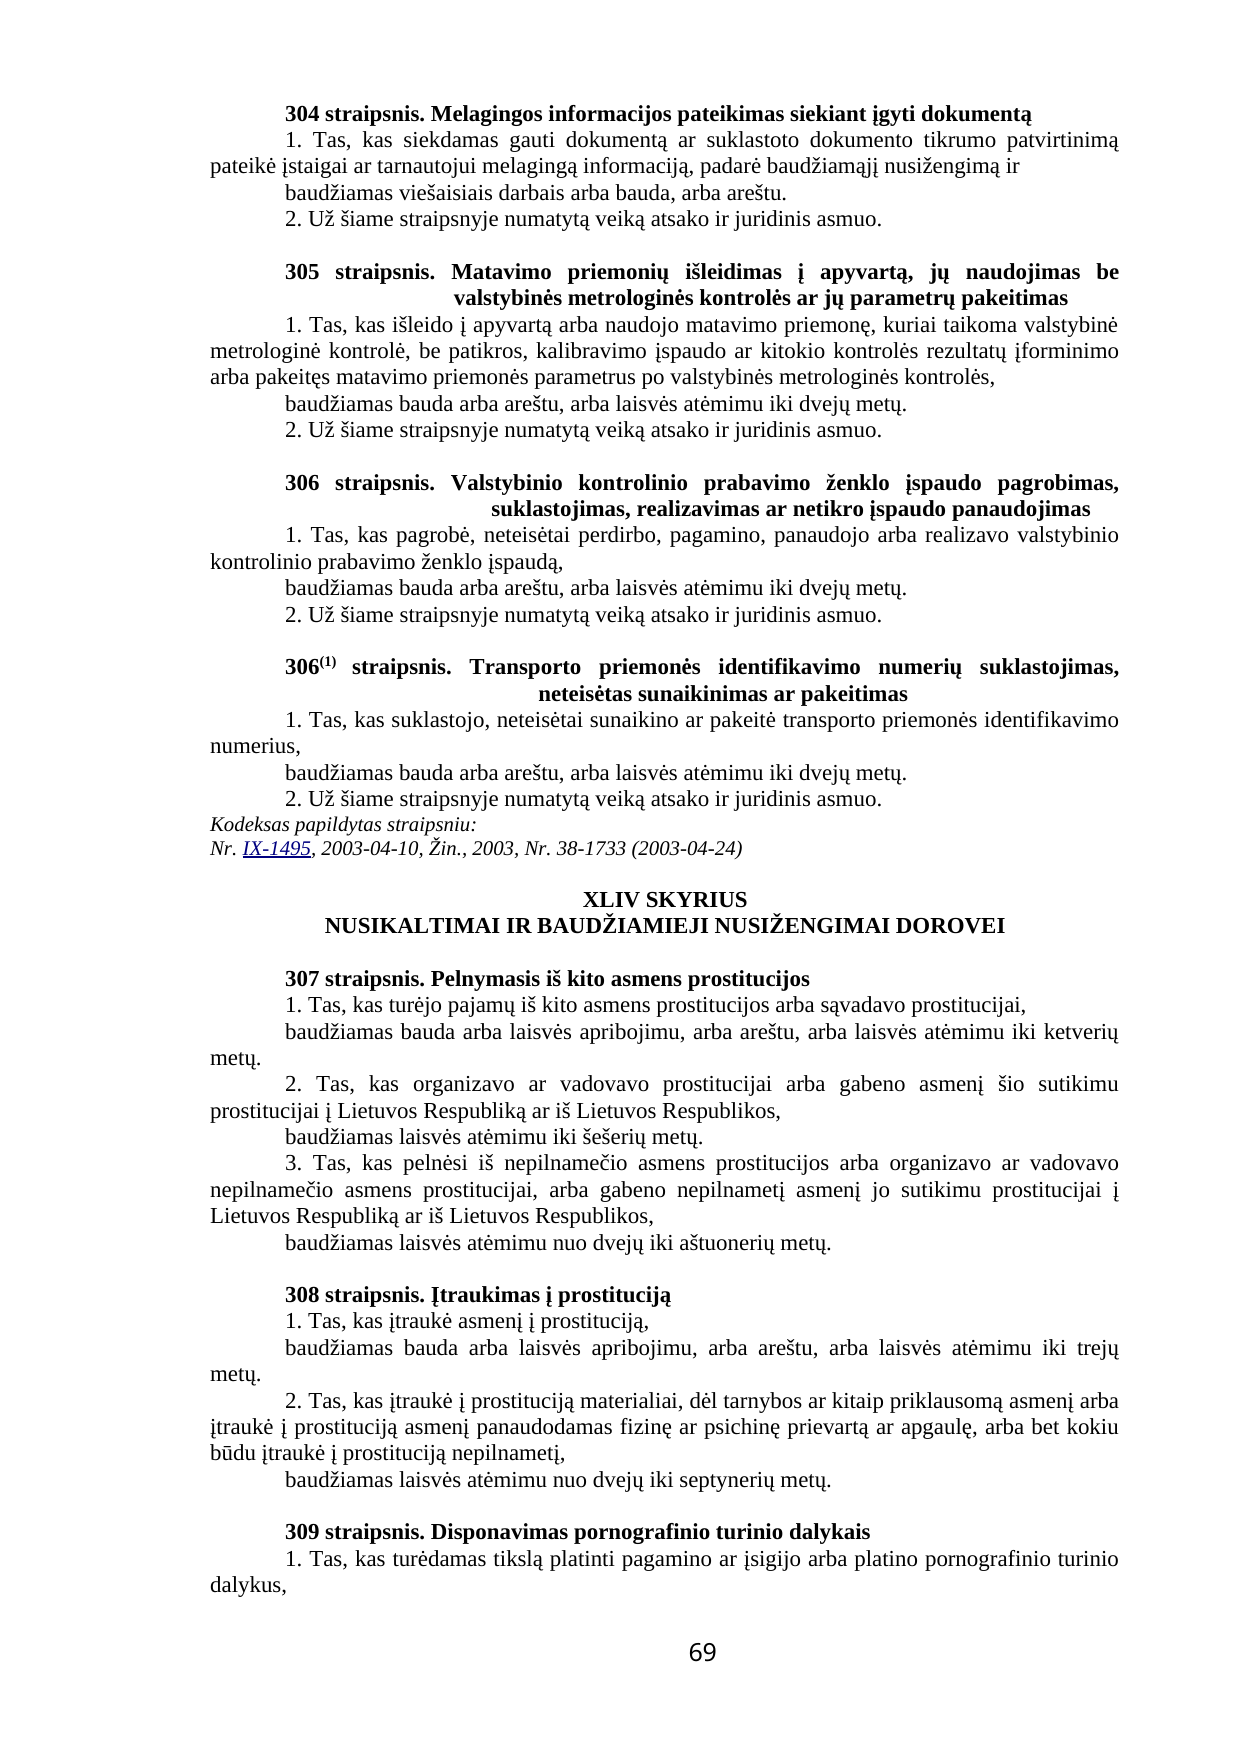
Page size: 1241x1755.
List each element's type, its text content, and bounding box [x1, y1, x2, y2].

text baudžiamas viešaisiais darbais arba bauda, arba areštu. [210, 179, 1120, 205]
text baudžiamas bauda arba laisvės apribojimu, arba areštu, arba laisvės atėmimu iki ketverių metų. [210, 1018, 1120, 1070]
text Kodeksas papildytas straipsniu: [210, 811, 1120, 836]
text baudžiamas bauda arba laisvės apribojimu, arba areštu, arba laisvės atėmimu iki trejų metų. [210, 1334, 1120, 1387]
text 309 straipsnis. Disponavimas pornografinio turinio dalykais [285, 1518, 1120, 1545]
text 1. Tas, kas pagrobė, neteisėtai perdirbo, pagamino, panaudojo arba realizavo valstybinio kontrolinio prabavimo ženklo įspaudą, [210, 522, 1120, 574]
text 308 straipsnis. Įtraukimas į prostituciją [210, 1281, 1120, 1308]
text 2. Už šiame straipsnyje numatytą veiką atsako ir juridinis asmuo. [210, 205, 1120, 232]
text NUSIKALTIMAI IR BAUDŽIAMIEJI NUSIŽENGIMAI DOROVEI [210, 912, 1120, 939]
text 1. Tas, kas išleido į apyvartą arba naudojo matavimo priemonę, kuriai taikoma valstybinė metrologinė kontrolė, be patikros, kalibravimo įspaudo ar kitokio kontrolės rezultatų įforminimo arba pakeitęs matavimo priemonės parametrus po valstybinės metrologinės kontrolės, [210, 311, 1120, 390]
text 1. Tas, kas suklastojo, neteisėtai sunaikino ar pakeitė transporto priemonės identifikavimo numerius, [210, 706, 1120, 759]
text 304 straipsnis. Melagingos informacijos pateikimas siekiant įgyti dokumentą [285, 100, 1120, 126]
text 1. Tas, kas siekdamas gauti dokumentą ar suklastoto dokumento tikrumo patvirtinimą pateikė įstaigai ar tarnautojui melagingą informaciją, padarė baudžiamąjį nusižengimą ir [210, 126, 1120, 179]
text Nr. IX-1495, 2003-04-10, Žin., 2003, Nr. 38-1733 (2003-04-24) [210, 836, 1120, 859]
text 1. Tas, kas įtraukė asmenį į prostituciją, [210, 1308, 1120, 1334]
text 2. Už šiame straipsnyje numatytą veiką atsako ir juridinis asmuo. [210, 601, 1120, 627]
text baudžiamas bauda arba areštu, arba laisvės atėmimu iki dvejų metų. [210, 574, 1120, 601]
text 306 straipsnis. Valstybinio kontrolinio prabavimo ženklo įspaudo pagrobimas, suklastojimas, realizavimas ar netikro įspaudo panaudojimas [285, 469, 1120, 522]
text baudžiamas laisvės atėmimu nuo dvejų iki septynerių metų. [210, 1466, 1120, 1492]
text 307 straipsnis. Pelnymasis iš kito asmens prostitucijos [210, 965, 1120, 991]
text 2. Už šiame straipsnyje numatytą veiką atsako ir juridinis asmuo. [210, 416, 1120, 442]
text baudžiamas bauda arba areštu, arba laisvės atėmimu iki dvejų metų. [210, 390, 1120, 416]
text baudžiamas laisvės atėmimu nuo dvejų iki aštuonerių metų. [210, 1228, 1120, 1255]
text 2. Už šiame straipsnyje numatytą veiką atsako ir juridinis asmuo. [210, 785, 1120, 811]
subtitle XLIV SKYRIUS [210, 886, 1120, 912]
text 3. Tas, kas pelnėsi iš nepilnamečio asmens prostitucijos arba organizavo ar vadovavo nepilnamečio asmens prostitucijai, arba gabeno nepilnametį asmenį jo sutikimu prostitucijai į Lietuvos Respubliką ar iš Lietuvos Respublikos, [210, 1149, 1120, 1228]
text 305 straipsnis. Matavimo priemonių išleidimas į apyvartą, jų naudojimas be valstybinės metrologinės kontrolės ar jų parametrų pakeitimas [285, 258, 1120, 311]
text 2. Tas, kas organizavo ar vadovavo prostitucijai arba gabeno asmenį šio sutikimu prostitucijai į Lietuvos Respubliką ar iš Lietuvos Respublikos, [210, 1070, 1120, 1123]
text 1. Tas, kas turėjo pajamų iš kito asmens prostitucijos arba sąvadavo prostitucijai, [210, 991, 1120, 1018]
text 1. Tas, kas turėdamas tikslą platinti pagamino ar įsigijo arba platino pornografinio turinio dalykus, [210, 1545, 1120, 1597]
text 2. Tas, kas įtraukė į prostituciją materialiai, dėl tarnybos ar kitaip priklausomą asmenį arba įtraukė į prostituciją asmenį panaudodamas fizinę ar psichinę prievartą ar apgaulę, arba bet kokiu būdu įtraukė į prostituciją nepilnametį, [210, 1387, 1120, 1466]
text baudžiamas bauda arba areštu, arba laisvės atėmimu iki dvejų metų. [210, 759, 1120, 785]
text baudžiamas laisvės atėmimu iki šešerių metų. [210, 1123, 1120, 1149]
text 306(1) straipsnis. Transporto priemonės identifikavimo numerių suklastojimas, neteisėtas sunaikinimas ar pakeitimas [285, 653, 1120, 706]
